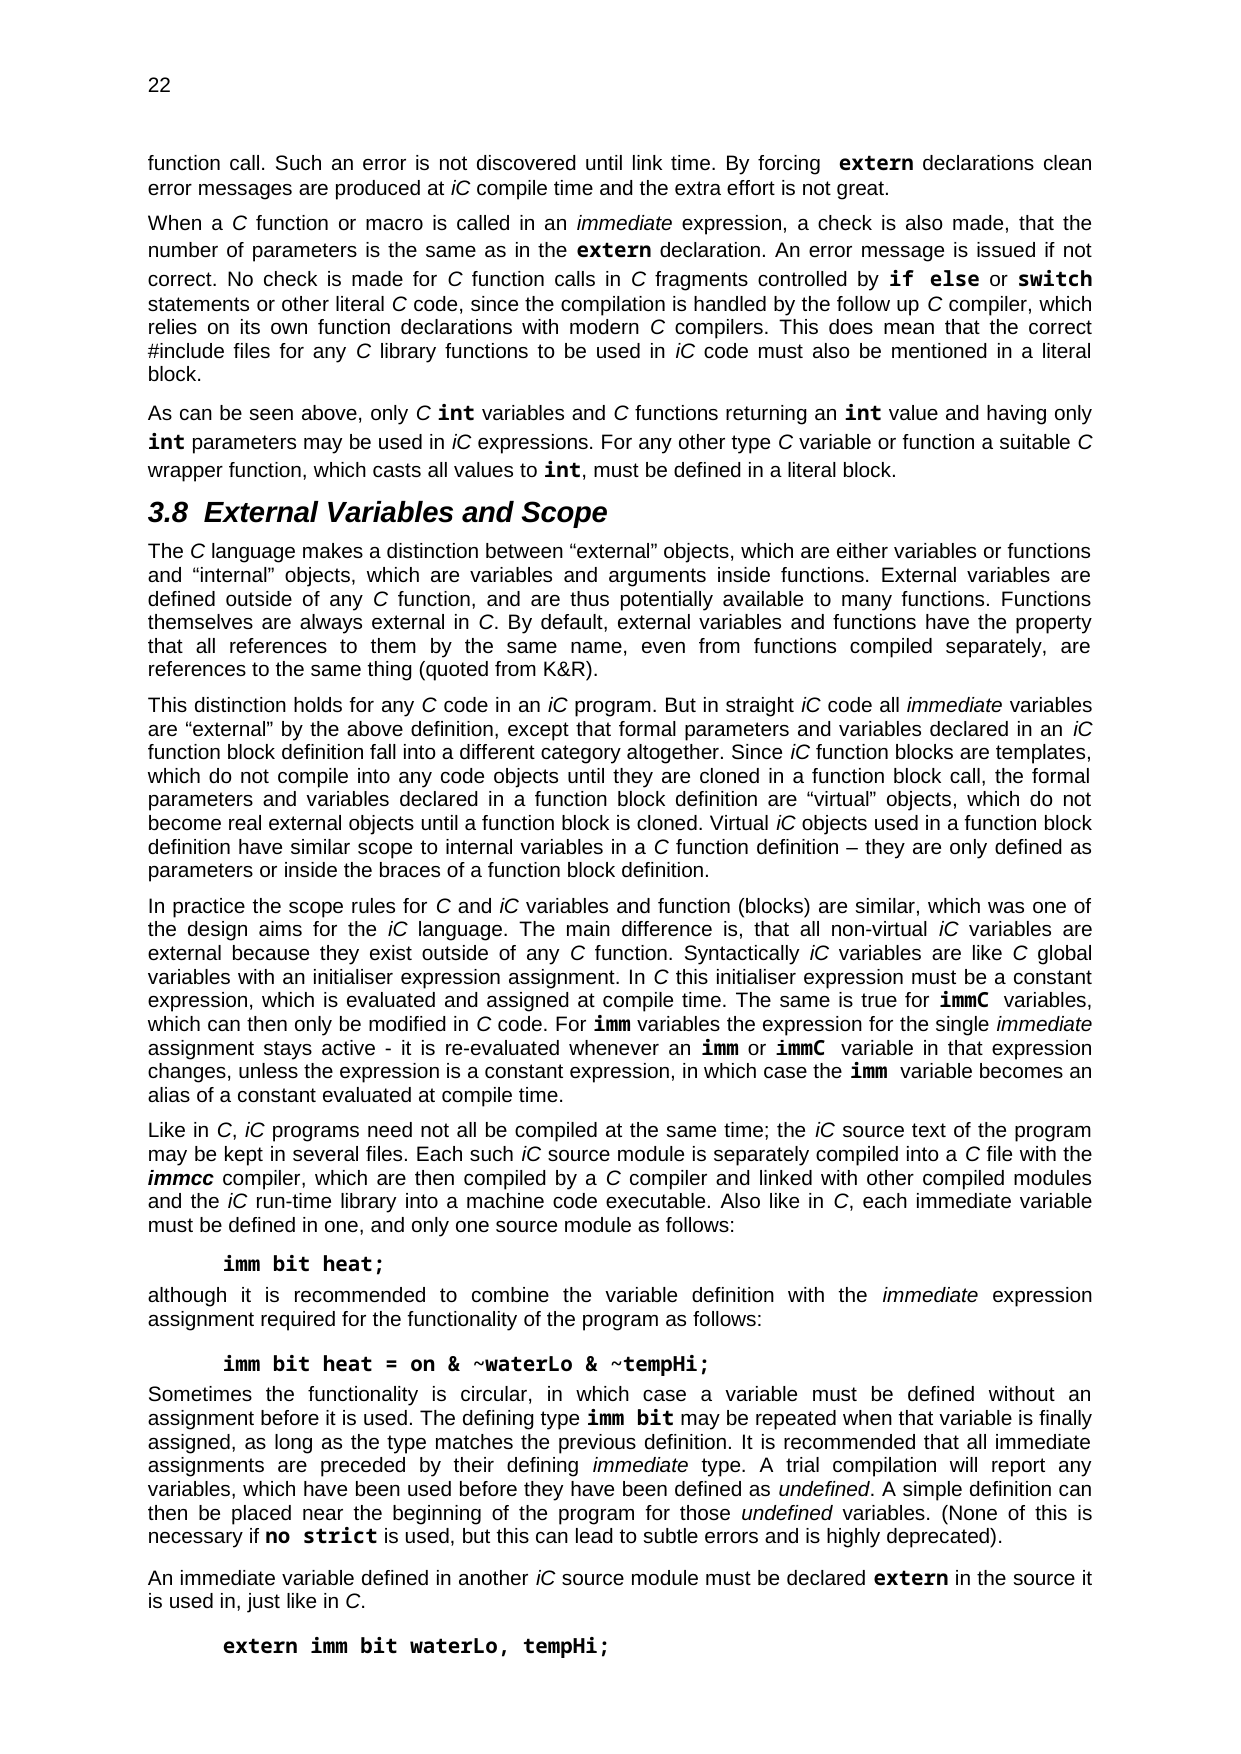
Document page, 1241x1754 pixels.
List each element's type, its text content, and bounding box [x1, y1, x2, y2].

text Like in C, iC programs need not all be compiled at the same time; the iC source text of the program may be kept in several files. Each such iC source module is separately compiled into a C file with the immcc compiler, which are then compiled by a C compiler and linked with other compiled modules and the iC run-time library into a machine code executable. Also like in C, each immediate variable must be defined in one, and only one source module as follows: [148, 1119, 1092, 1237]
text Sometimes the functionality is circular, in which case a variable must be defined without an assignment before it is used. The defining type imm bit may be repeated when that variable is finally assigned, as long as the type matches the previous definition. It is recommended that all immediate assignments are preceded by their defining immediate type. A trial compilation will report any variables, which have been used before they have been defined as undefined. A simple definition can then be placed near the beginning of the program for those undefined variables. (None of this is necessary if no strict is used, but this can lead to subtle errors and is highly deprecated). [148, 1383, 1092, 1548]
text imm bit heat; [223, 1249, 1092, 1277]
text In practice the scope rules for C and iC variables and function (blocks) are similar, which was one of the design aims for the iC language. The main difference is, that all non-virtual iC variables are external because they exist outside of any C function. Syntactically iC variables are like C global variables with an initialiser expression assignment. In C this initialiser expression must be a constant expression, which is evaluated and assigned at compile time. The same is true for immC variables, which can then only be modified in C code. For imm variables the expression for the single immediate assignment stays active - it is re-evaluated whenever an imm or immC variable in that expression changes, unless the expression is a constant expression, in which case the imm variable becomes an alias of a constant evaluated at compile time. [148, 894, 1092, 1107]
text The C language makes a distinction between “external” objects, which are either variables or functions and “internal” objects, which are variables and arguments inside functions. External variables are defined outside of any C function, and are thus potentially available to many functions. Functions themselves are always external in C. By default, external variables and functions have the property that all references to them by the same name, even from functions compiled separately, are references to the same thing (quoted from K&R). [148, 540, 1092, 682]
text imm bit heat = on & ~waterLo & ~tempHi; [223, 1348, 1092, 1377]
text function call. Such an error is not discovered until link time. By forcing extern declarations clean error messages are produced at iC compile time and the extra effort is not great. [148, 148, 1092, 200]
text extern imm bit waterLo, tempHi; [223, 1631, 1092, 1660]
subtitle External Variables and Scope [148, 496, 1092, 528]
text As can be seen above, only C int variables and C functions returning an int value and having only int parameters may be used in iC expressions. For any other type C variable or function a suitable C wrapper function, which casts all values to int, must be defined in a literal block. [148, 398, 1092, 484]
text This distinction holds for any C code in an iC program. But in straight iC code all immediate variables are “external” by the above definition, except that formal parameters and variables declared in an iC function block definition fall into a different category altogether. Since iC function blocks are templates, which do not compile into any code objects until they are cloned in a function block call, the formal parameters and variables declared in a function block definition are “virtual” objects, which do not become real external objects until a function block is cloned. Virtual iC objects used in a function block definition have similar scope to internal variables in a C function definition – they are only defined as parameters or inside the braces of a function block definition. [148, 693, 1092, 883]
text When a C function or macro is called in an immediate expression, a check is also made, that the number of parameters is the same as in the extern declaration. An error message is issued if not correct. No check is made for C function calls in C fragments controlled by if else or switch statements or other literal C code, since the compilation is handled by the follow up C compiler, which relies on its own function declarations with modern C compilers. This does mean that the correct #include files for any C library functions to be used in iC code must also be mentioned in a literal block. [148, 212, 1092, 386]
text An immediate variable defined in another iC source module must be declared extern in the source it is used in, just like in C. [148, 1566, 1092, 1613]
text although it is recommended to combine the variable definition with the immediate expression assignment required for the functionality of the program as follows: [148, 1283, 1092, 1331]
